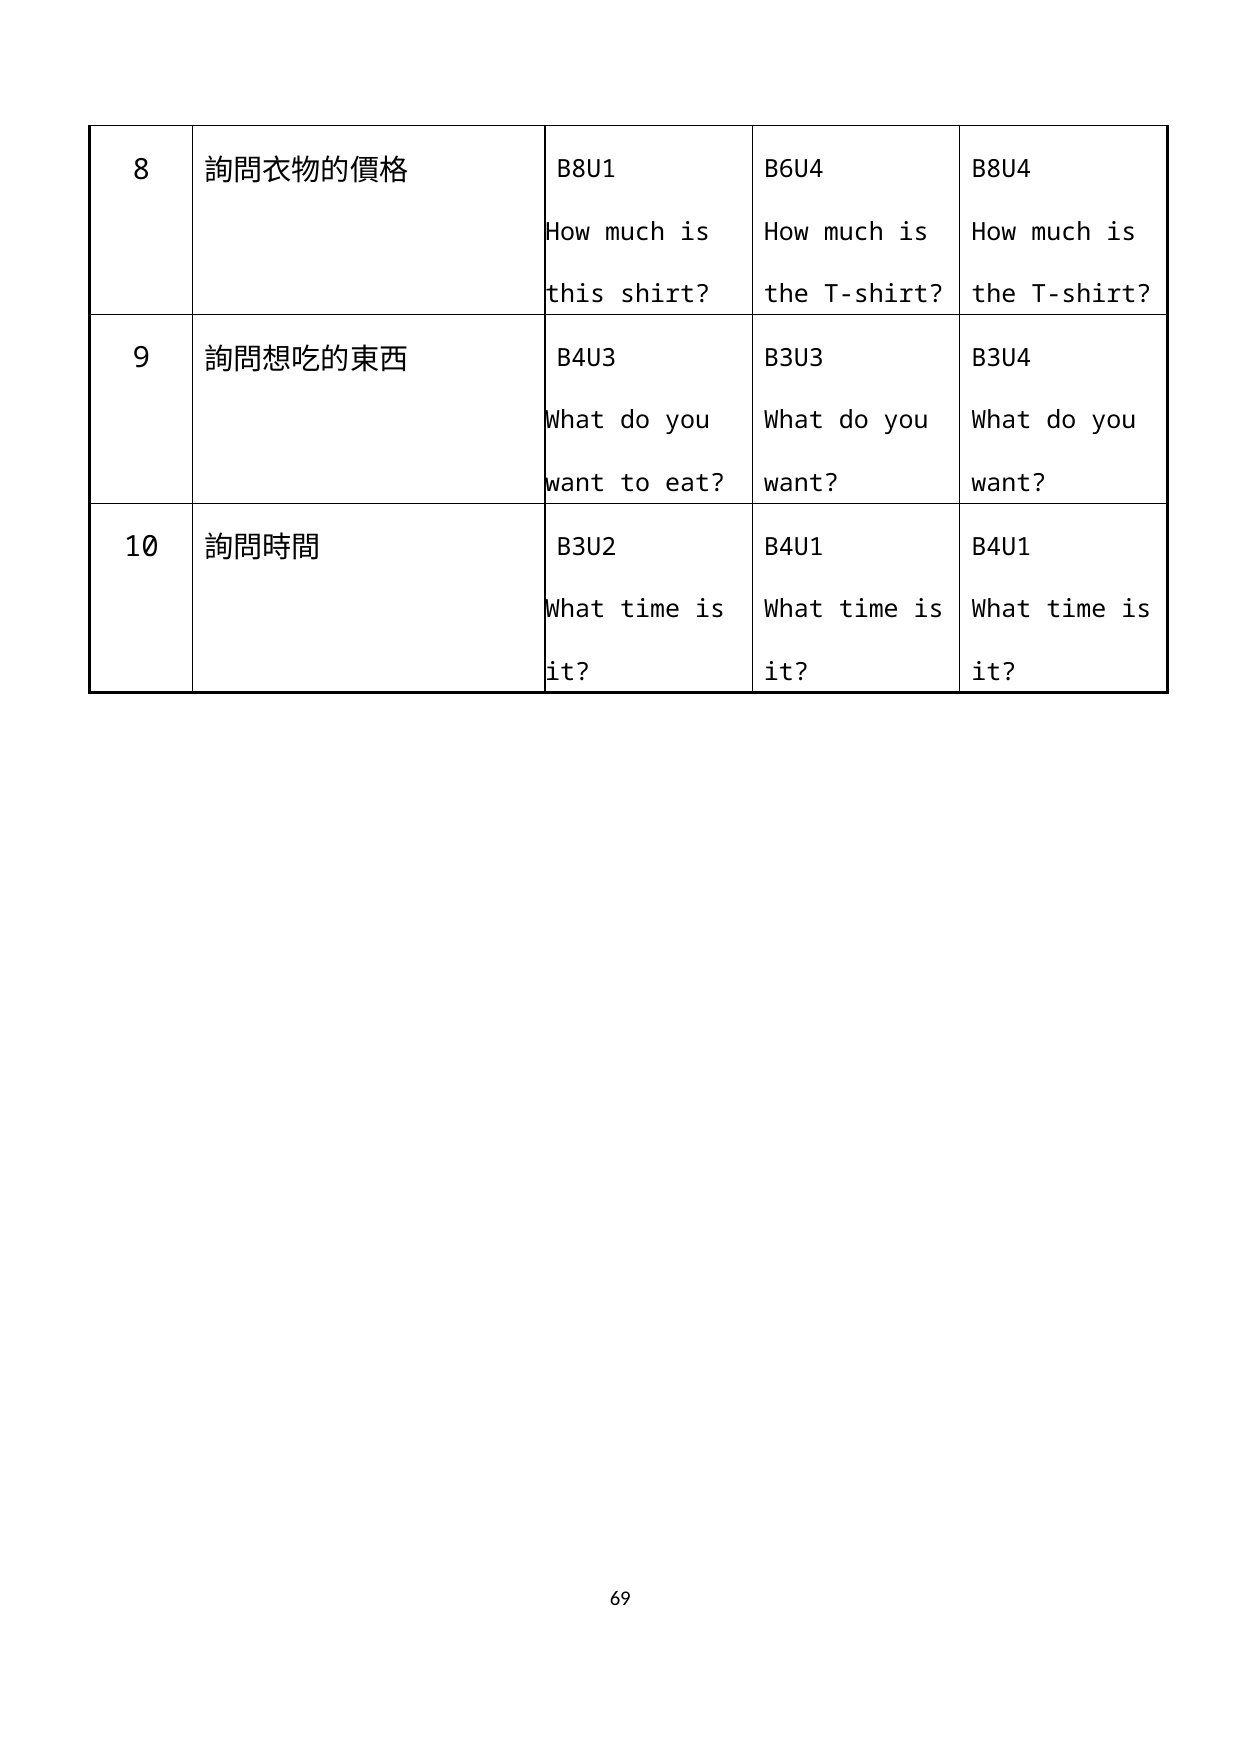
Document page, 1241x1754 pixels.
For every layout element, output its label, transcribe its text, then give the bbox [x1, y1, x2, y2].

table_cell B3U4 What do you want? [960, 315, 1166, 502]
table_cell B6U4 How much is the T-shirt? [753, 126, 959, 314]
table_cell B8U4 How much is the T-shirt? [960, 126, 1166, 314]
table_cell B3U2 What time is it? [546, 504, 752, 691]
table_cell 8 [91, 126, 192, 314]
table_cell 詢問衣物的價格 [193, 126, 544, 314]
table_cell 10 [91, 504, 192, 691]
table_cell B4U3 What do you want to eat? [546, 315, 752, 502]
table_cell 詢問時間 [193, 504, 544, 691]
table_cell 詢問想吃的東西 [193, 315, 544, 502]
table_cell B4U1 What time is it? [960, 504, 1166, 691]
table_cell 9 [91, 315, 192, 502]
table_cell B8U1 How much is this shirt? [546, 126, 752, 314]
table_cell B3U3 What do you want? [753, 315, 959, 502]
table_cell B4U1 What time is it? [753, 504, 959, 691]
